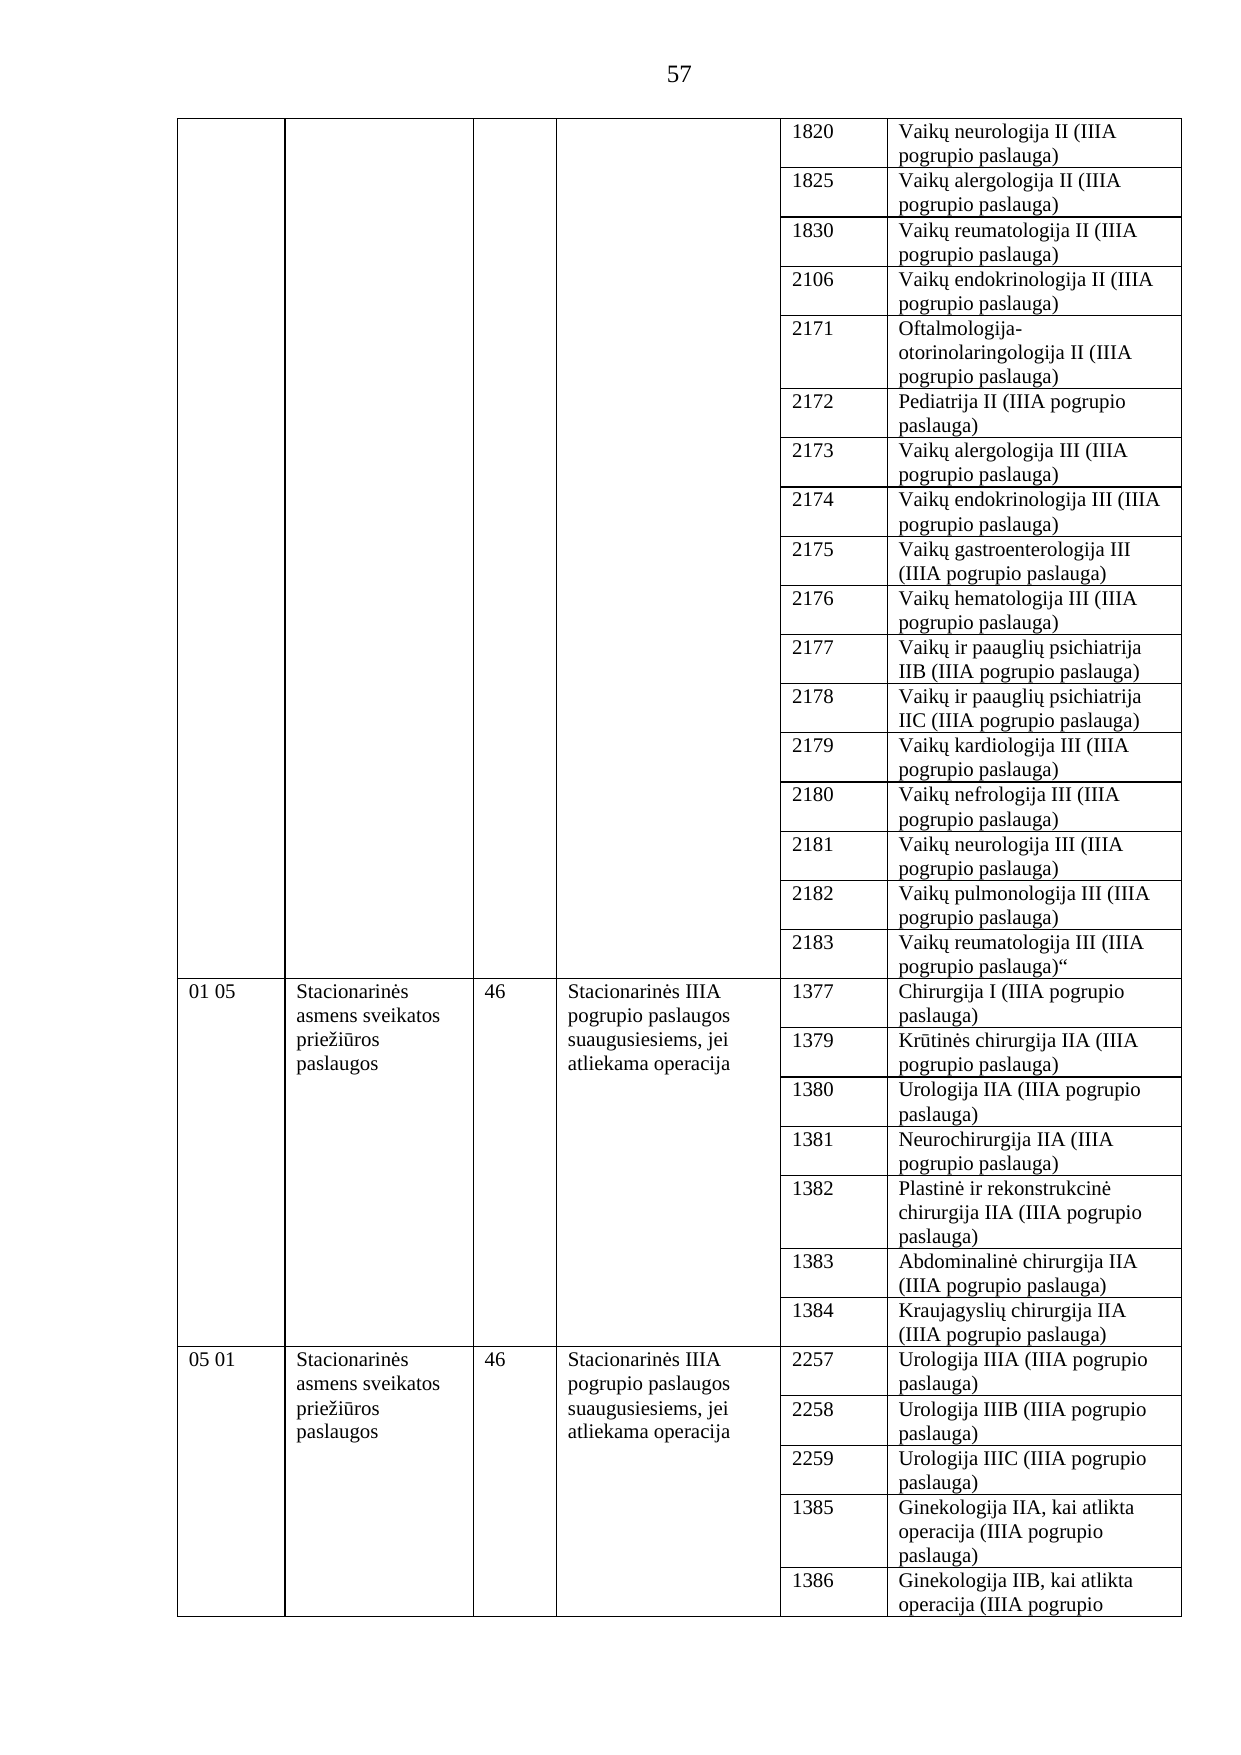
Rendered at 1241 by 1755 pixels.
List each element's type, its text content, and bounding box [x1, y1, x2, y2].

table_cell 2257 [781, 1347, 887, 1395]
table_cell 1381 [781, 1127, 887, 1175]
table_cell Vaikų kardiologija III (IIIA pogrupio paslauga) [888, 733, 1181, 781]
table_cell 2258 [781, 1396, 887, 1444]
table_cell 01 05 [178, 979, 284, 1346]
table_cell Urologija IIIB (IIIA pogrupio paslauga) [888, 1396, 1181, 1444]
table_cell Plastinė ir rekonstrukcinė chirurgija IIA (IIIA pogrupio paslauga) [888, 1176, 1181, 1248]
table_cell 2173 [781, 438, 887, 486]
table_cell 2259 [781, 1446, 887, 1494]
table_cell Urologija IIIA (IIIA pogrupio paslauga) [888, 1347, 1181, 1395]
table_cell Urologija IIIC (IIIA pogrupio paslauga) [888, 1446, 1181, 1494]
table_cell 2106 [781, 267, 887, 315]
table_cell Vaikų ir paauglių psichiatrija IIC (IIIA pogrupio paslauga) [888, 684, 1181, 732]
table_cell 2176 [781, 586, 887, 634]
table_cell 1385 [781, 1495, 887, 1567]
table_cell Vaikų neurologija III (IIIA pogrupio paslauga) [888, 832, 1181, 880]
table_cell 2182 [781, 881, 887, 929]
table_cell Vaikų hematologija III (IIIA pogrupio paslauga) [888, 586, 1181, 634]
table_cell Neurochirurgija IIA (IIIA pogrupio paslauga) [888, 1127, 1181, 1175]
table_cell Vaikų pulmonologija III (IIIA pogrupio paslauga) [888, 881, 1181, 929]
table_cell Kraujagyslių chirurgija IIA (IIIA pogrupio paslauga) [888, 1298, 1181, 1346]
table_cell Abdominalinė chirurgija IIA (IIIA pogrupio paslauga) [888, 1249, 1181, 1297]
table_cell 1380 [781, 1078, 887, 1126]
table_cell 2175 [781, 537, 887, 585]
table_cell [286, 119, 473, 978]
table_cell 46 [474, 1347, 556, 1616]
table_cell 2183 [781, 930, 887, 978]
table_cell 1386 [781, 1568, 887, 1616]
table_cell Vaikų endokrinologija II (IIIA pogrupio paslauga) [888, 267, 1181, 315]
table_cell 2180 [781, 783, 887, 831]
table_cell 1830 [781, 218, 887, 266]
table_cell 2178 [781, 684, 887, 732]
table_cell Vaikų alergologija III (IIIA pogrupio paslauga) [888, 438, 1181, 486]
table_cell 2177 [781, 635, 887, 683]
table_cell 1382 [781, 1176, 887, 1248]
table_cell 2179 [781, 733, 887, 781]
table_cell 2174 [781, 488, 887, 536]
table_cell Krūtinės chirurgija IIA (IIIA pogrupio paslauga) [888, 1028, 1181, 1076]
table_cell Chirurgija I (IIIA pogrupio paslauga) [888, 979, 1181, 1027]
table_cell 2172 [781, 389, 887, 437]
table_cell Ginekologija IIB, kai atlikta operacija (IIIA pogrupio [888, 1568, 1181, 1616]
table_cell Vaikų gastroenterologija III (IIIA pogrupio paslauga) [888, 537, 1181, 585]
table_cell 1377 [781, 979, 887, 1027]
table_cell [474, 119, 556, 978]
table_cell 1379 [781, 1028, 887, 1076]
table_cell Vaikų reumatologija III (IIIA pogrupio paslauga)“ [888, 930, 1181, 978]
table_cell Vaikų ir paauglių psichiatrija IIB (IIIA pogrupio paslauga) [888, 635, 1181, 683]
table_cell 1820 [781, 119, 887, 167]
table_cell Stacionarinės asmens sveikatos priežiūros paslaugos [286, 979, 473, 1346]
table_cell Vaikų neurologija II (IIIA pogrupio paslauga) [888, 119, 1181, 167]
table_cell Stacionarinės asmens sveikatos priežiūros paslaugos [286, 1347, 473, 1616]
table_cell 1825 [781, 168, 887, 216]
table_cell Vaikų reumatologija II (IIIA pogrupio paslauga) [888, 218, 1181, 266]
table_cell Ginekologija IIA, kai atlikta operacija (IIIA pogrupio paslauga) [888, 1495, 1181, 1567]
table_cell Stacionarinės IIIA pogrupio paslaugos suaugusiesiems, jei atliekama operacija [557, 979, 780, 1346]
table_cell 46 [474, 979, 556, 1346]
table_cell 1384 [781, 1298, 887, 1346]
table_cell Urologija IIA (IIIA pogrupio paslauga) [888, 1078, 1181, 1126]
table_cell 05 01 [178, 1347, 284, 1616]
table_cell [178, 119, 284, 978]
table_cell Stacionarinės IIIA pogrupio paslaugos suaugusiesiems, jei atliekama operacija [557, 1347, 780, 1616]
table_cell Oftalmologija-otorinolaringologija II (IIIA pogrupio paslauga) [888, 316, 1181, 388]
table_cell 1383 [781, 1249, 887, 1297]
table_cell Pediatrija II (IIIA pogrupio paslauga) [888, 389, 1181, 437]
table_cell Vaikų nefrologija III (IIIA pogrupio paslauga) [888, 783, 1181, 831]
table_cell [557, 119, 780, 978]
table_cell Vaikų endokrinologija III (IIIA pogrupio paslauga) [888, 488, 1181, 536]
table_cell 2181 [781, 832, 887, 880]
table_cell Vaikų alergologija II (IIIA pogrupio paslauga) [888, 168, 1181, 216]
table_cell 2171 [781, 316, 887, 388]
